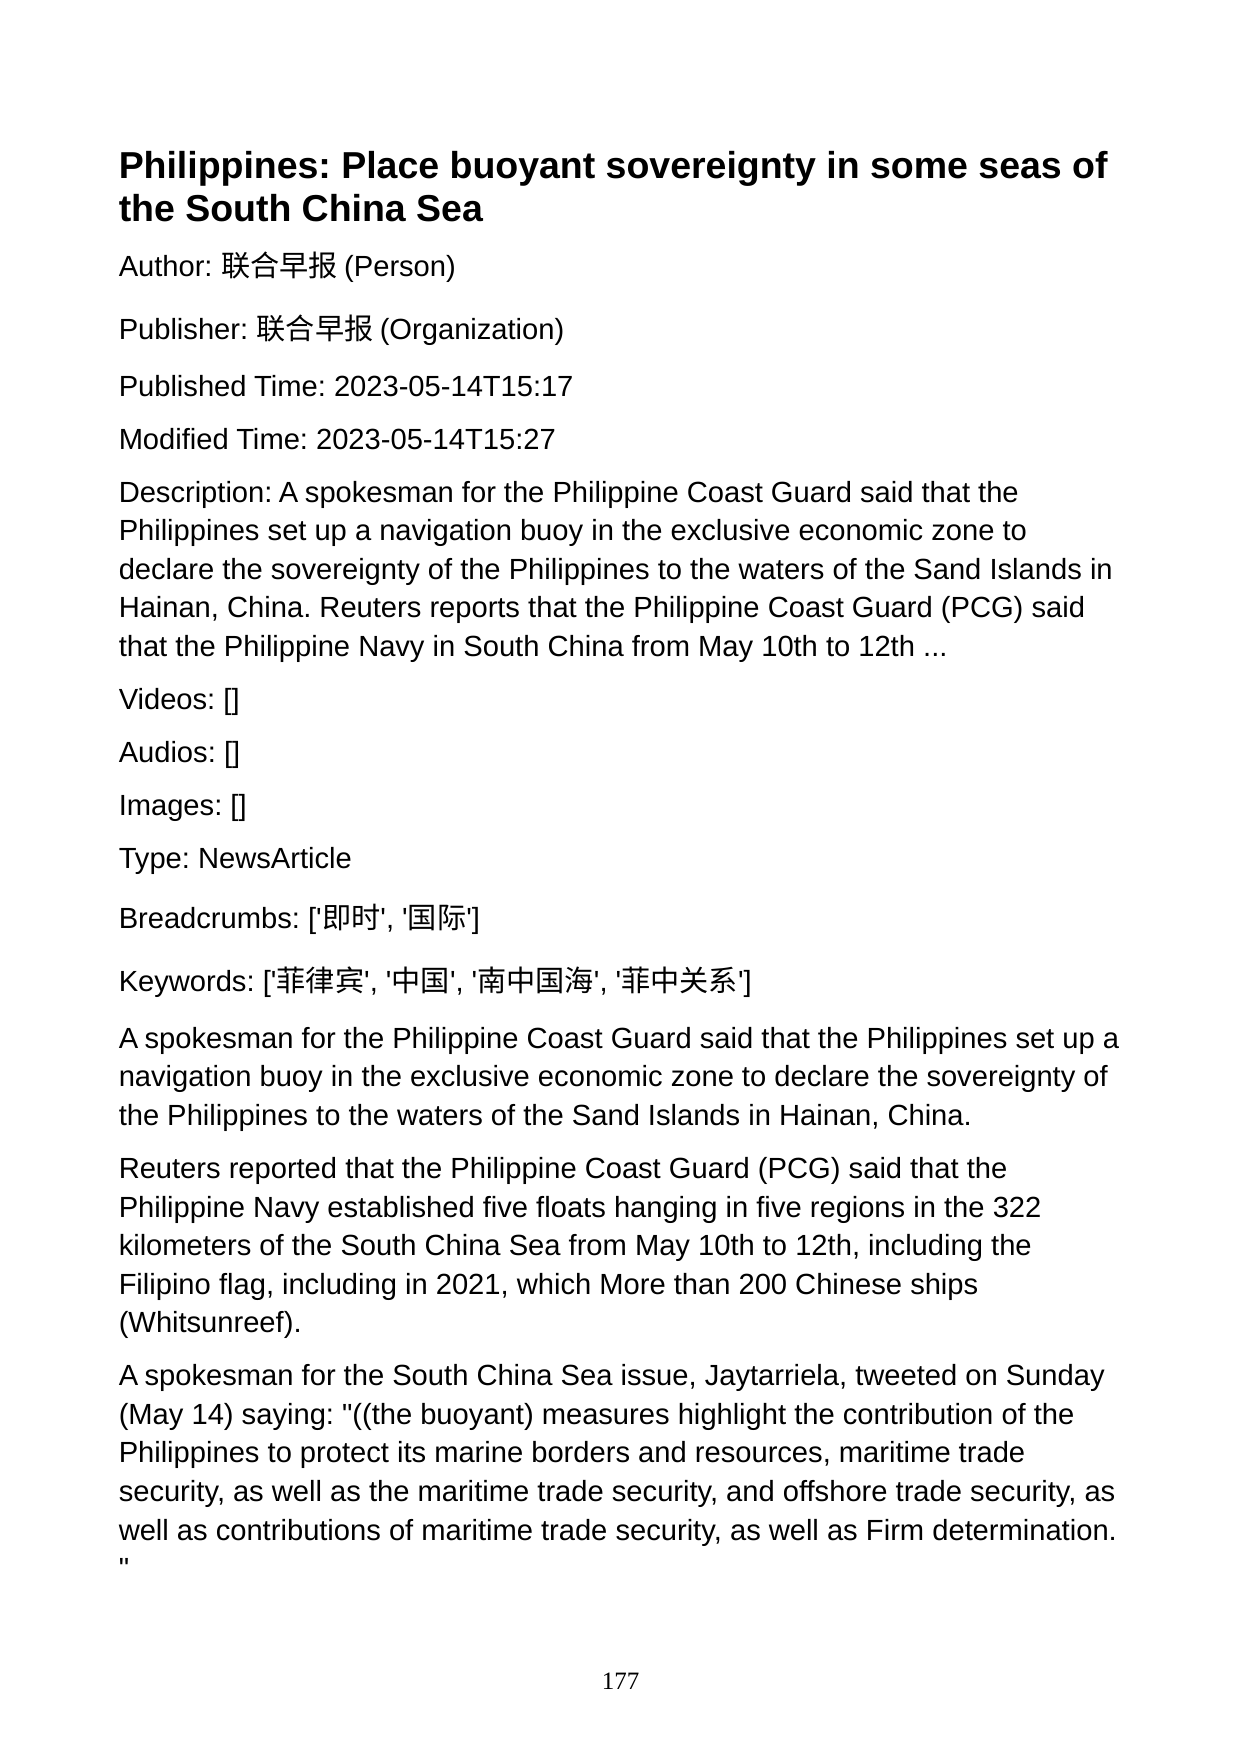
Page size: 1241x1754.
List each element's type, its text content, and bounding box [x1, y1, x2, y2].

text Audios: [] [118, 735, 1122, 769]
text Keywords: ['菲律宾', '中国', '南中国海', '菲中关系'] [118, 958, 1122, 1000]
text Reuters reported that the Philippine Coast Guard (PCG) said that the Philippine Navy established five floats hanging in five regions in the 322 kilometers of the South China Sea from May 10th to 12th, including the Filipino flag, including in 2021, which More than 200 Chinese ships (Whitsunreef). [118, 1151, 1122, 1339]
text Description: A spokesman for the Philippine Coast Guard said that the Philippines set up a navigation buoy in the exclusive economic zone to declare the sovereignty of the Philippines to the waters of the Sand Islands in Hainan, China. Reuters reports that the Philippine Coast Guard (PCG) said that the Philippine Navy in South China from May 10th to 12th ... [118, 475, 1122, 662]
text Modified Time: 2023-05-14T15:27 [118, 422, 1122, 455]
text A spokesman for the South China Sea issue, Jaytarriela, tweeted on Sunday (May 14) saying: "((the buoyant) measures highlight the contribution of the Philippines to protect its marine borders and resources, maritime trade security, as well as the maritime trade security, and offshore trade security, as well as contributions of maritime trade security, as well as Firm determination. " [118, 1358, 1122, 1584]
text Breadcrumbs: ['即时', '国际'] [118, 894, 1122, 937]
text Type: NewsArticle [118, 841, 1122, 875]
text Published Time: 2023-05-14T15:17 [118, 368, 1122, 402]
subtitle Philippines: Place buoyant sovereignty in some seas of the South China Sea [118, 143, 1122, 230]
text A spokesman for the Philippine Coast Guard said that the Philippines set up a navigation buoy in the exclusive economic zone to declare the sovereignty of the Philippines to the waters of the Sand Islands in Hainan, China. [118, 1021, 1122, 1131]
text Publisher: 联合早报 (Organization) [118, 305, 1122, 348]
text Images: [] [118, 788, 1122, 822]
text Videos: [] [118, 682, 1122, 716]
text Author: 联合早报 (Person) [118, 242, 1122, 284]
